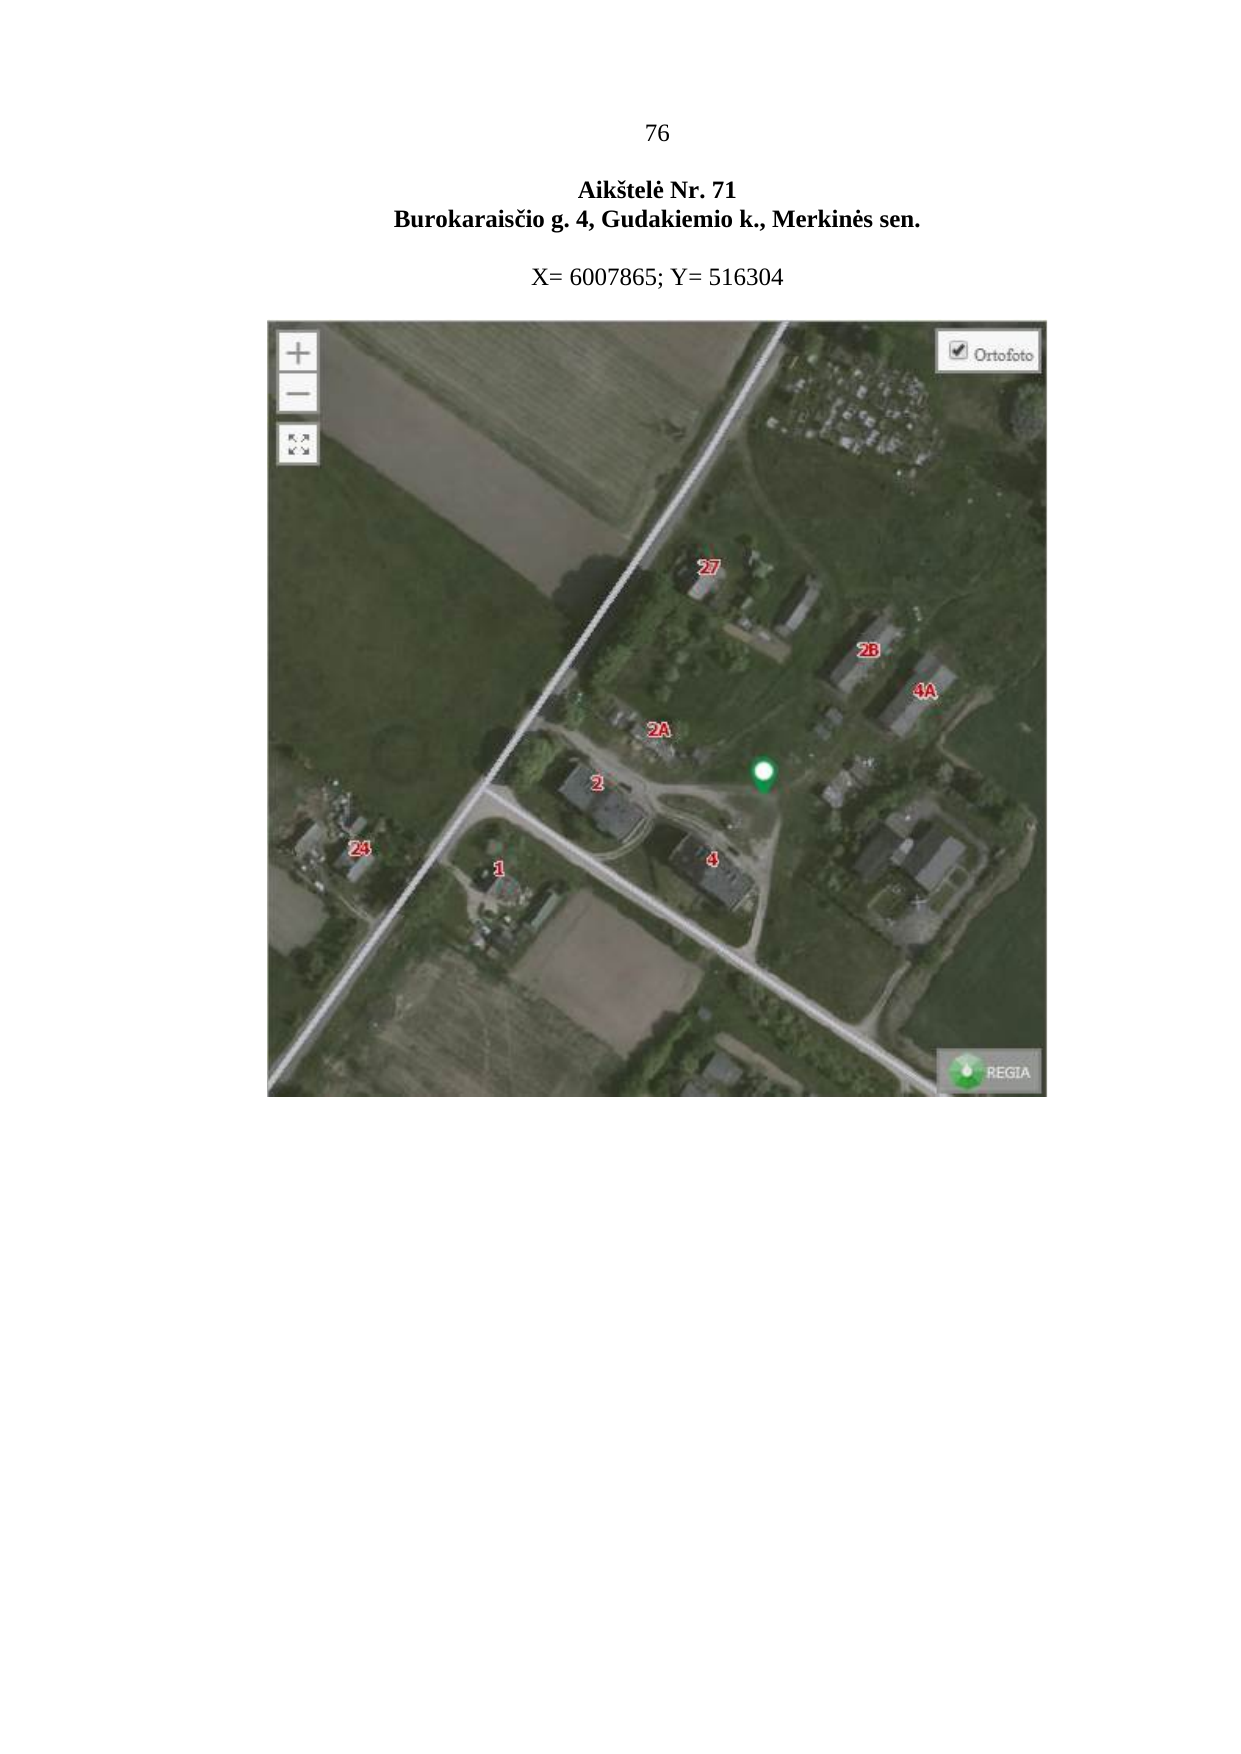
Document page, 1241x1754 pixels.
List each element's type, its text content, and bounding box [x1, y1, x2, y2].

text X= 6007865; Y= 516304 [133, 262, 1181, 291]
text Aikštelė Nr. 71 [133, 176, 1181, 204]
text Burokaraisčio g. 4, Gudakiemio k., Merkinės sen. [133, 204, 1181, 233]
